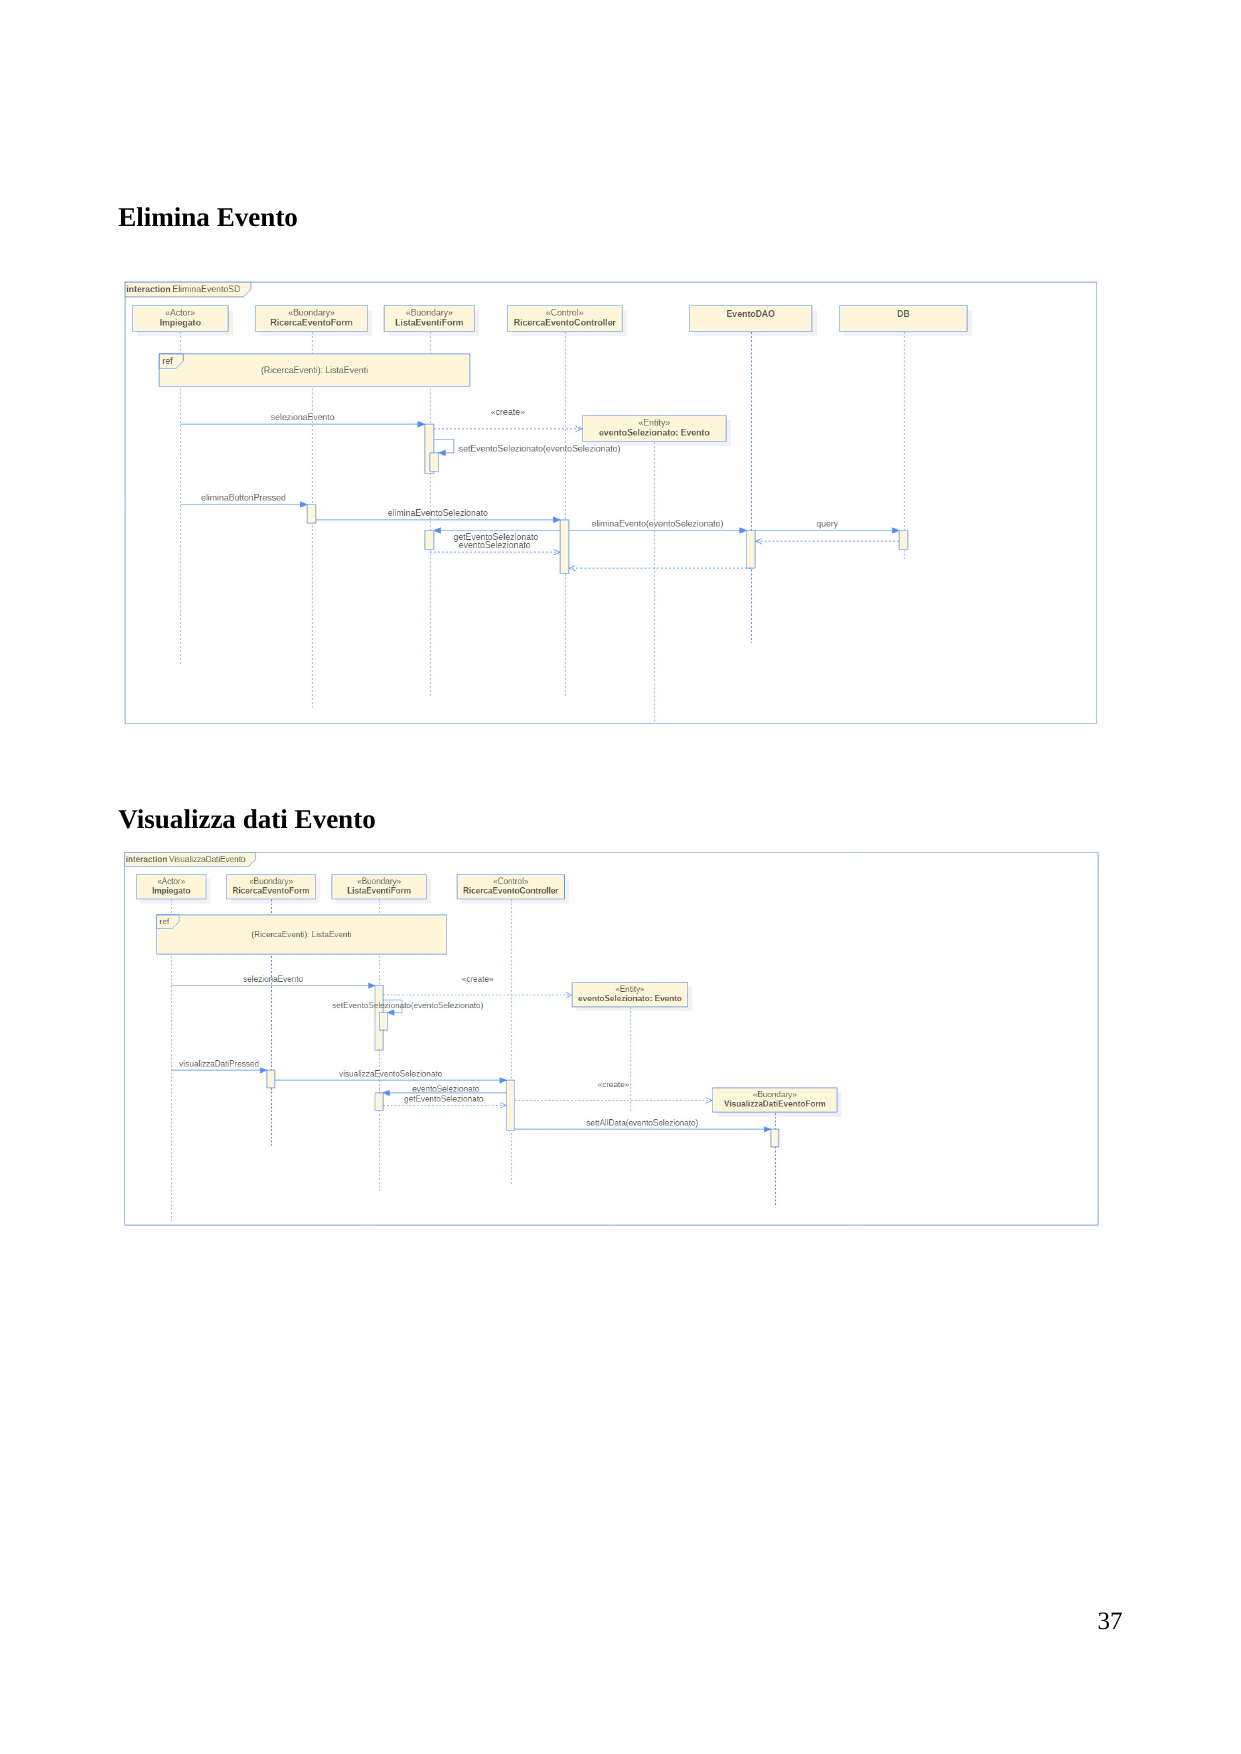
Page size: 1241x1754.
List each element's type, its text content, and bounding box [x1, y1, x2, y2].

subtitle Visualizza dati Evento [118, 803, 1122, 834]
picture [118, 847, 1123, 1250]
subtitle Elimina Evento [118, 201, 1122, 232]
picture [118, 275, 1123, 750]
